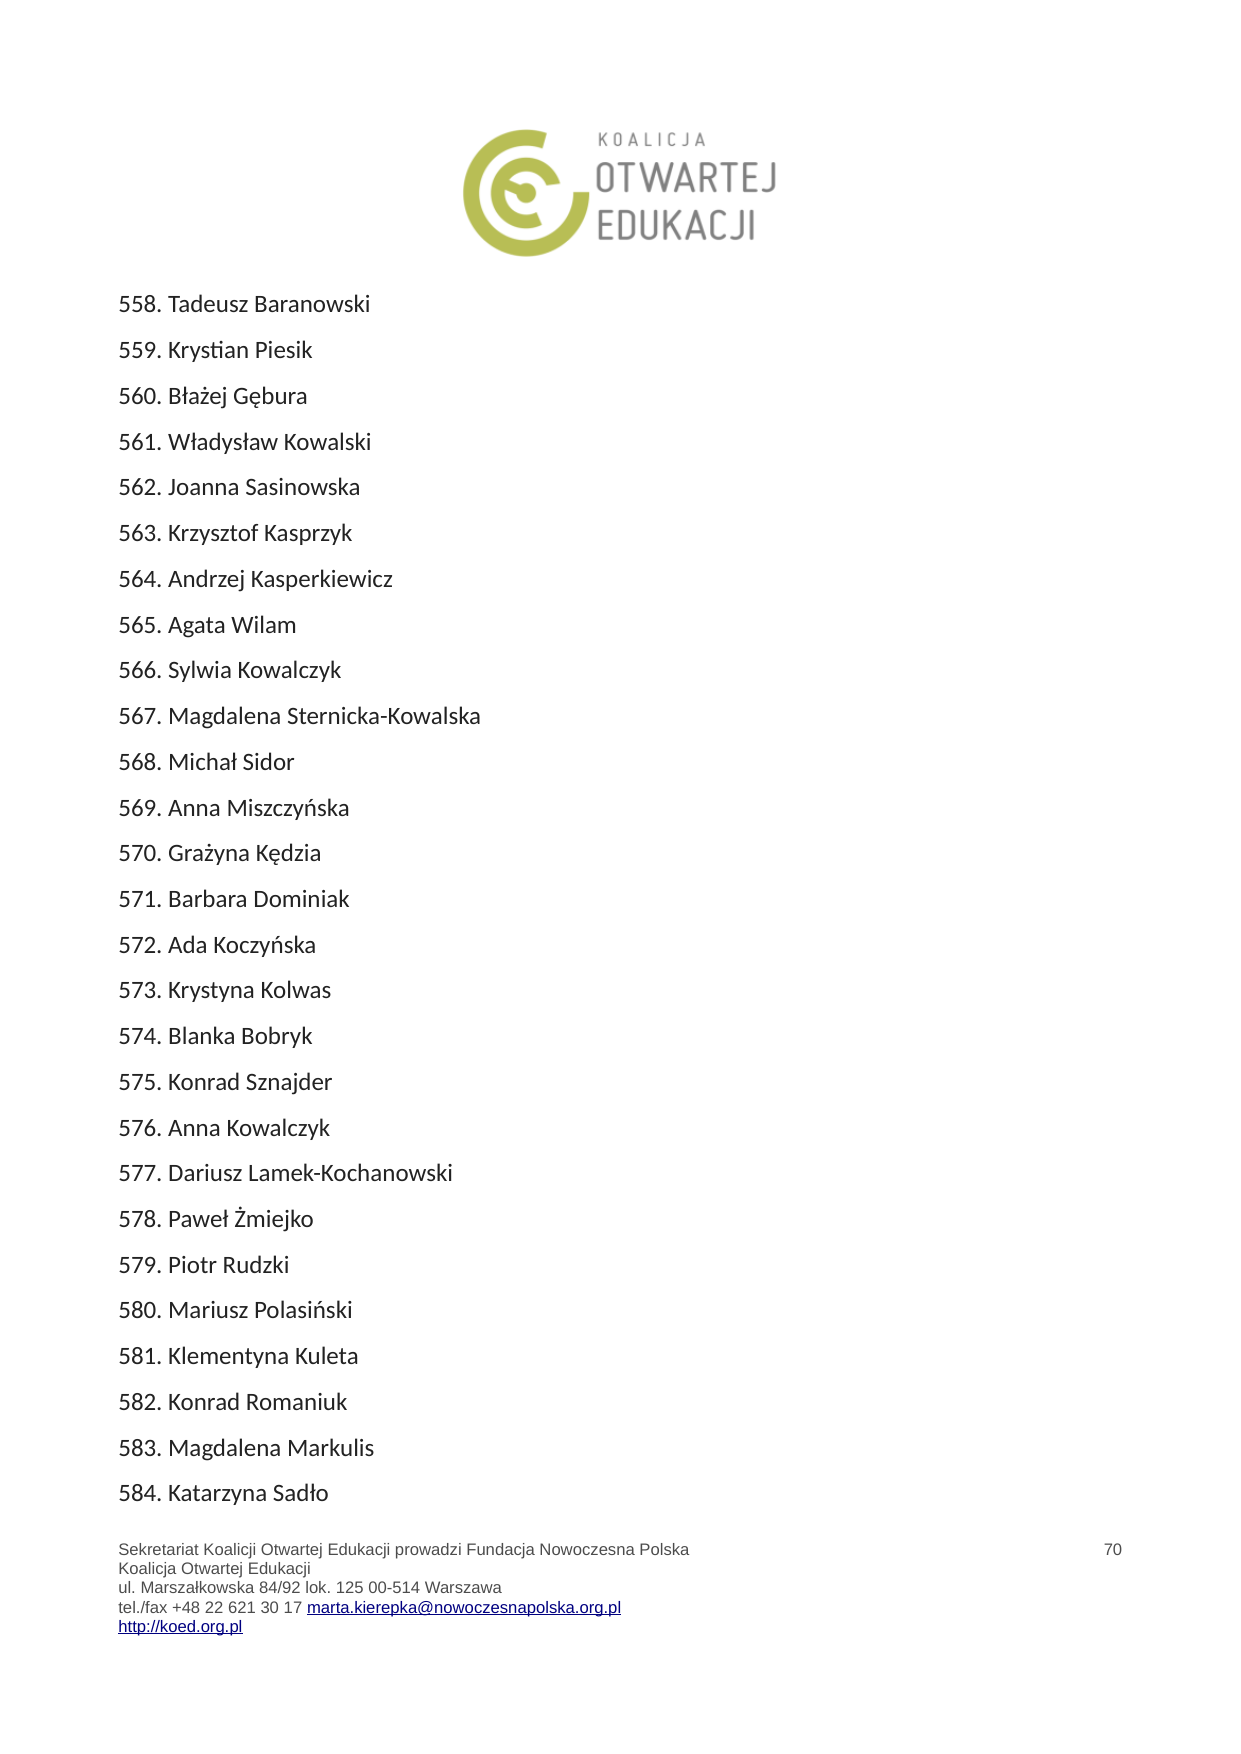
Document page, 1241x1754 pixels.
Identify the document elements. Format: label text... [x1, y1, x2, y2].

text 581. Klementyna Kuleta [118, 1340, 1122, 1371]
text 583. Magdalena Markulis [118, 1432, 1122, 1462]
text 564. Andrzej Kasperkiewicz [118, 563, 1122, 593]
text 569. Anna Miszczyńska [118, 792, 1122, 822]
text 584. Katarzyna Sadło [118, 1478, 1122, 1508]
text 570. Grażyna Kędzia [118, 837, 1122, 868]
text 562. Joanna Sasinowska [118, 472, 1122, 502]
text 559. Krystian Piesik [118, 334, 1122, 365]
text 565. Agata Wilam [118, 609, 1122, 639]
text 579. Piotr Rudzki [118, 1249, 1122, 1279]
text 566. Sylwia Kowalczyk [118, 654, 1122, 685]
text 580. Mariusz Polasiński [118, 1295, 1122, 1325]
text 571. Barbara Dominiak [118, 883, 1122, 914]
text 582. Konrad Romaniuk [118, 1386, 1122, 1417]
text 573. Krystyna Kolwas [118, 974, 1122, 1005]
text 574. Blanka Bobryk [118, 1020, 1122, 1051]
text 558. Tadeusz Baranowski [118, 289, 1122, 319]
text 567. Magdalena Sternicka-Kowalska [118, 700, 1122, 731]
text 575. Konrad Sznajder [118, 1066, 1122, 1097]
text 568. Michał Sidor [118, 746, 1122, 776]
text 577. Dariusz Lamek-Kochanowski [118, 1157, 1122, 1188]
text 563. Krzysztof Kasprzyk [118, 517, 1122, 548]
picture [461, 128, 779, 258]
text 578. Paweł Żmiejko [118, 1203, 1122, 1234]
text 572. Ada Koczyńska [118, 929, 1122, 959]
text 560. Błażej Gębura [118, 380, 1122, 411]
text 561. Władysław Kowalski [118, 426, 1122, 456]
text 576. Anna Kowalczyk [118, 1112, 1122, 1142]
